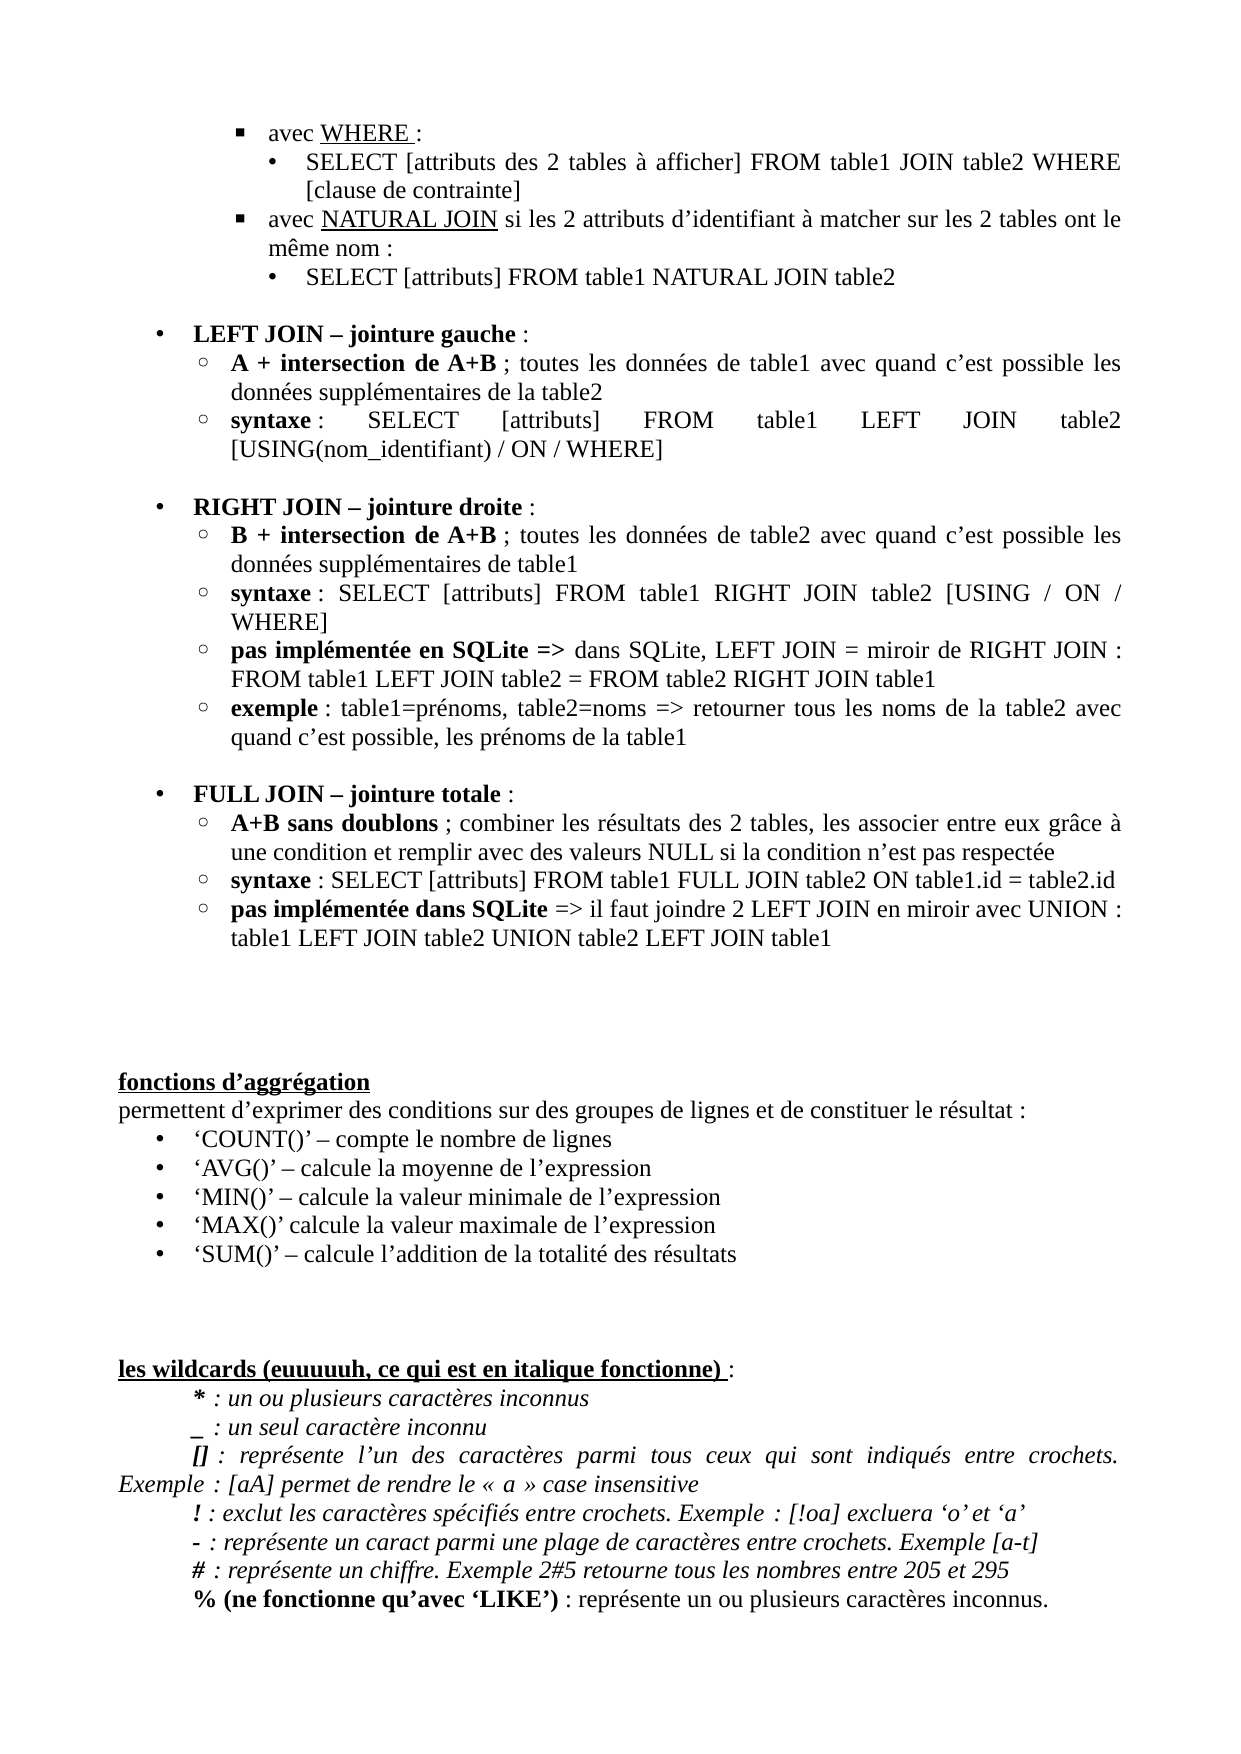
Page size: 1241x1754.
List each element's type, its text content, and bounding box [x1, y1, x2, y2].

list RIGHT JOIN – jointure droite : [156, 492, 1122, 521]
list exemple : table1=prénoms, table2=noms => retourner tous les noms de la table2 avec quand c’est possible, les prénoms de la table1 [193, 693, 1122, 751]
list SELECT [attributs des 2 tables à afficher] FROM table1 JOIN table2 WHERE [clause de contrainte] [268, 147, 1122, 204]
text permettent d’exprimer des conditions sur des groupes de lignes et de constituer le résultat : [118, 1096, 1122, 1124]
list syntaxe : SELECT [attributs] FROM table1 LEFT JOIN table2 [USING(nom_identifiant) / ON / WHERE] [193, 406, 1122, 463]
list ‘AVG()’ – calcule la moyenne de l’expression [156, 1153, 1122, 1182]
list A + intersection de A+B ; toutes les données de table1 avec quand c’est possible les données supplémentaires de la table2 [193, 348, 1122, 406]
list A+B sans doublons ; combiner les résultats des 2 tables, les associer entre eux grâce à une condition et remplir avec des valeurs NULL si la condition n’est pas respectée [193, 808, 1122, 866]
list SELECT [attributs] FROM table1 NATURAL JOIN table2 [268, 262, 1122, 291]
list B + intersection de A+B ; toutes les données de table2 avec quand c’est possible les données supplémentaires de table1 [193, 521, 1122, 578]
list ‘MAX()’ calcule la valeur maximale de l’expression [156, 1211, 1122, 1239]
text ! : exclut les caractères spécifiés entre crochets. Exemple : [!oa] excluera ‘o’ et ‘a’ [118, 1498, 1122, 1527]
text - : représente un caract parmi une plage de caractères entre crochets. Exemple [a-t] [118, 1527, 1122, 1556]
text fonctions d’aggrégation [118, 1067, 1122, 1096]
list avec WHERE : [231, 118, 1122, 147]
list ‘SUM()’ – calcule l’addition de la totalité des résultats [156, 1239, 1122, 1268]
list pas implémentée dans SQLite => il faut joindre 2 LEFT JOIN en miroir avec UNION : table1 LEFT JOIN table2 UNION table2 LEFT JOIN table1 [193, 894, 1122, 952]
list ‘MIN()’ – calcule la valeur minimale de l’expression [156, 1182, 1122, 1211]
list LEFT JOIN – jointure gauche : [156, 319, 1122, 348]
list avec NATURAL JOIN si les 2 attributs d’identifiant à matcher sur les 2 tables ont le même nom : [231, 204, 1122, 262]
list syntaxe : SELECT [attributs] FROM table1 RIGHT JOIN table2 [USING / ON / WHERE] [193, 578, 1122, 636]
text # : représente un chiffre. Exemple 2#5 retourne tous les nombres entre 205 et 295 [118, 1556, 1122, 1584]
list ‘COUNT()’ – compte le nombre de lignes [156, 1124, 1122, 1153]
text % (ne fonctionne qu’avec ‘LIKE’) : représente un ou plusieurs caractères inconnus. [118, 1584, 1122, 1613]
text _ : un seul caractère inconnu [118, 1412, 1122, 1441]
list syntaxe : SELECT [attributs] FROM table1 FULL JOIN table2 ON table1.id = table2.id [193, 866, 1122, 894]
text * : un ou plusieurs caractères inconnus [118, 1383, 1122, 1412]
list pas implémentée en SQLite => dans SQLite, LEFT JOIN = miroir de RIGHT JOIN : FROM table1 LEFT JOIN table2 = FROM table2 RIGHT JOIN table1 [193, 636, 1122, 693]
text [] : représente l’un des caractères parmi tous ceux qui sont indiqués entre crochets. Exemple : [aA] permet de rendre le « a » case insensitive [118, 1441, 1122, 1498]
list FULL JOIN – jointure totale : [156, 779, 1122, 808]
text les wildcards (euuuuuh, ce qui est en italique fonctionne) : [118, 1354, 1122, 1383]
